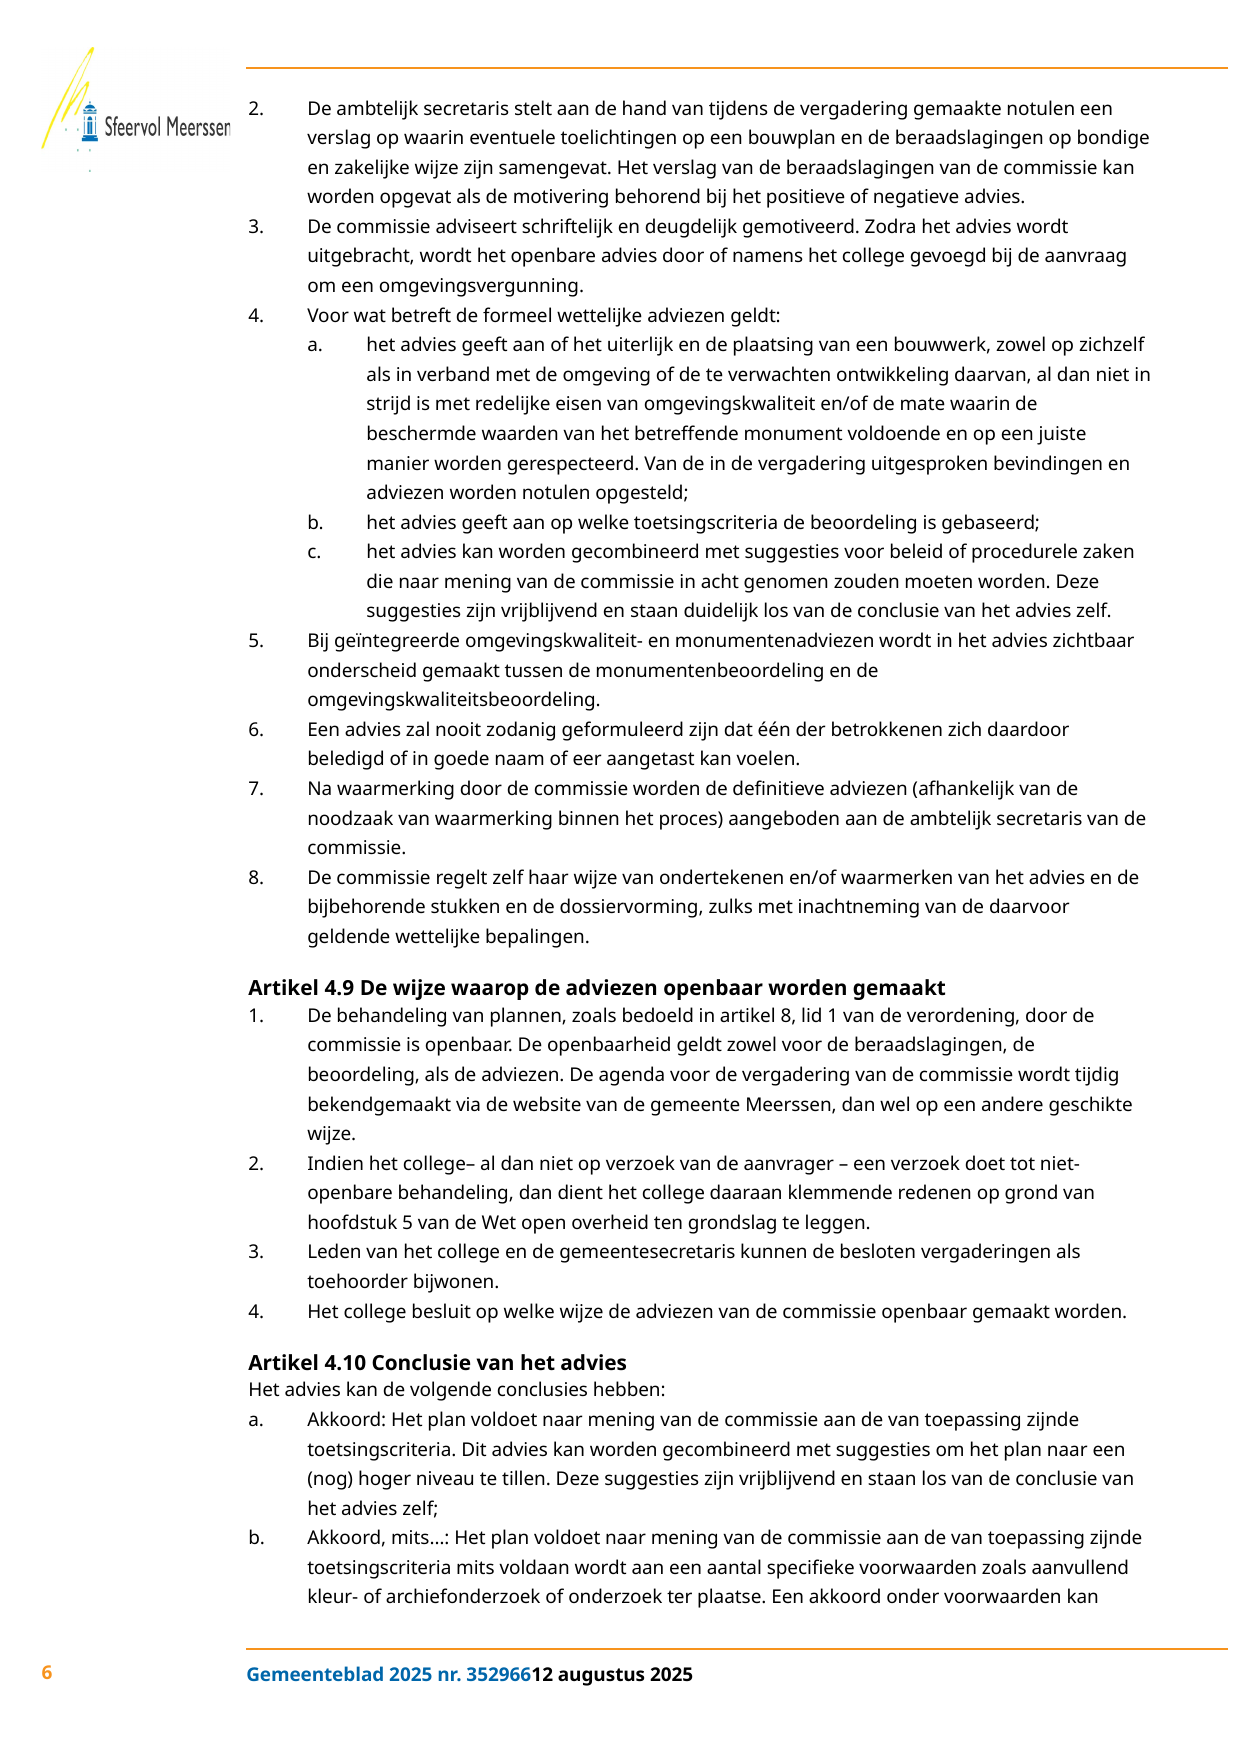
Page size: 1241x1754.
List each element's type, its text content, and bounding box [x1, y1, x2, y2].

list Bij geïntegreerde omgevingskwaliteit- en monumentenadviezen wordt in het advies zichtbaar onderscheid gemaakt tussen de monumentenbeoordeling en de omgevingskwaliteitsbeoordeling. [248, 627, 1152, 712]
text Artikel 4.10 Conclusie van het advies [248, 1348, 1152, 1377]
list Na waarmerking door de commissie worden de definitieve adviezen (afhankelijk van de noodzaak van waarmerking binnen het proces) aangeboden aan de ambtelijk secretaris van de commissie. [248, 775, 1152, 860]
text Artikel 4.9 De wijze waarop de adviezen openbaar worden gemaakt [248, 973, 1152, 1002]
list het advies geeft aan op welke toetsingscriteria de beoordeling is gebaseerd; [307, 509, 1152, 535]
list De commissie adviseert schriftelijk en deugdelijk gemotiveerd. Zodra het advies wordt uitgebracht, wordt het openbare advies door of namens het college gevoegd bij de aanvraag om een omgevingsvergunning. [248, 213, 1152, 298]
list Akkoord: Het plan voldoet naar mening van de commissie aan de van toepassing zijnde toetsingscriteria. Dit advies kan worden gecombineerd met suggesties om het plan naar een (nog) hoger niveau te tillen. Deze suggesties zijn vrijblijvend en staan los van de conclusie van het advies zelf; [248, 1406, 1152, 1521]
text Het advies kan de volgende conclusies hebben: [248, 1377, 1152, 1402]
list Leden van het college en de gemeentesecretaris kunnen de besloten vergaderingen als toehoorder bijwonen. [248, 1239, 1152, 1294]
list Voor wat betreft de formeel wettelijke adviezen geldt: [248, 302, 1152, 328]
list De behandeling van plannen, zoals bedoeld in artikel 8, lid 1 van de verordening, door de commissie is openbaar. De openbaarheid geldt zowel voor de beraadslagingen, de beoordeling, als de adviezen. De agenda voor de vergadering van de commissie wordt tijdig bekendgemaakt via de website van de gemeente Meerssen, dan wel op een andere geschikte wijze. [248, 1002, 1152, 1146]
list Een advies zal nooit zodanig geformuleerd zijn dat één der betrokkenen zich daardoor beledigd of in goede naam of eer aangetast kan voelen. [248, 716, 1152, 771]
list het advies geeft aan of het uiterlijk en de plaatsing van een bouwwerk, zowel op zichzelf als in verband met de omgeving of de te verwachten ontwikkeling daarvan, al dan niet in strijd is met redelijke eisen van omgevingskwaliteit en/of de mate waarin de beschermde waarden van het betreffende monument voldoende en op een juiste manier worden gerespecteerd. Van de in de vergadering uitgesproken bevindingen en adviezen worden notulen opgesteld; [307, 331, 1152, 505]
list Het college besluit op welke wijze de adviezen van de commissie openbaar gemaakt worden. [248, 1298, 1152, 1323]
list De ambtelijk secretaris stelt aan de hand van tijdens de vergadering gemaakte notulen een verslag op waarin eventuele toelichtingen op een bouwplan en de beraadslagingen op bondige en zakelijke wijze zijn samengevat. Het verslag van de beraadslagingen van de commissie kan worden opgevat als de motivering behorend bij het positieve of negatieve advies. [248, 95, 1152, 209]
picture [41, 47, 231, 172]
list Akkoord, mits…: Het plan voldoet naar mening van de commissie aan de van toepassing zijnde toetsingscriteria mits voldaan wordt aan een aantal specifieke voorwaarden zoals aanvullend kleur- of archiefonderzoek of onderzoek ter plaatse. Een akkoord onder voorwaarden kan [248, 1524, 1152, 1609]
list Indien het college– al dan niet op verzoek van de aanvrager – een verzoek doet tot niet-openbare behandeling, dan dient het college daaraan klemmende redenen op grond van hoofdstuk 5 van de Wet open overheid ten grondslag te leggen. [248, 1150, 1152, 1235]
list het advies kan worden gecombineerd met suggesties voor beleid of procedurele zaken die naar mening van de commissie in acht genomen zouden moeten worden. Deze suggesties zijn vrijblijvend en staan duidelijk los van de conclusie van het advies zelf. [307, 538, 1152, 623]
list De commissie regelt zelf haar wijze van ondertekenen en/of waarmerken van het advies en de bijbehorende stukken en de dossiervorming, zulks met inachtneming van de daarvoor geldende wettelijke bepalingen. [248, 864, 1152, 949]
